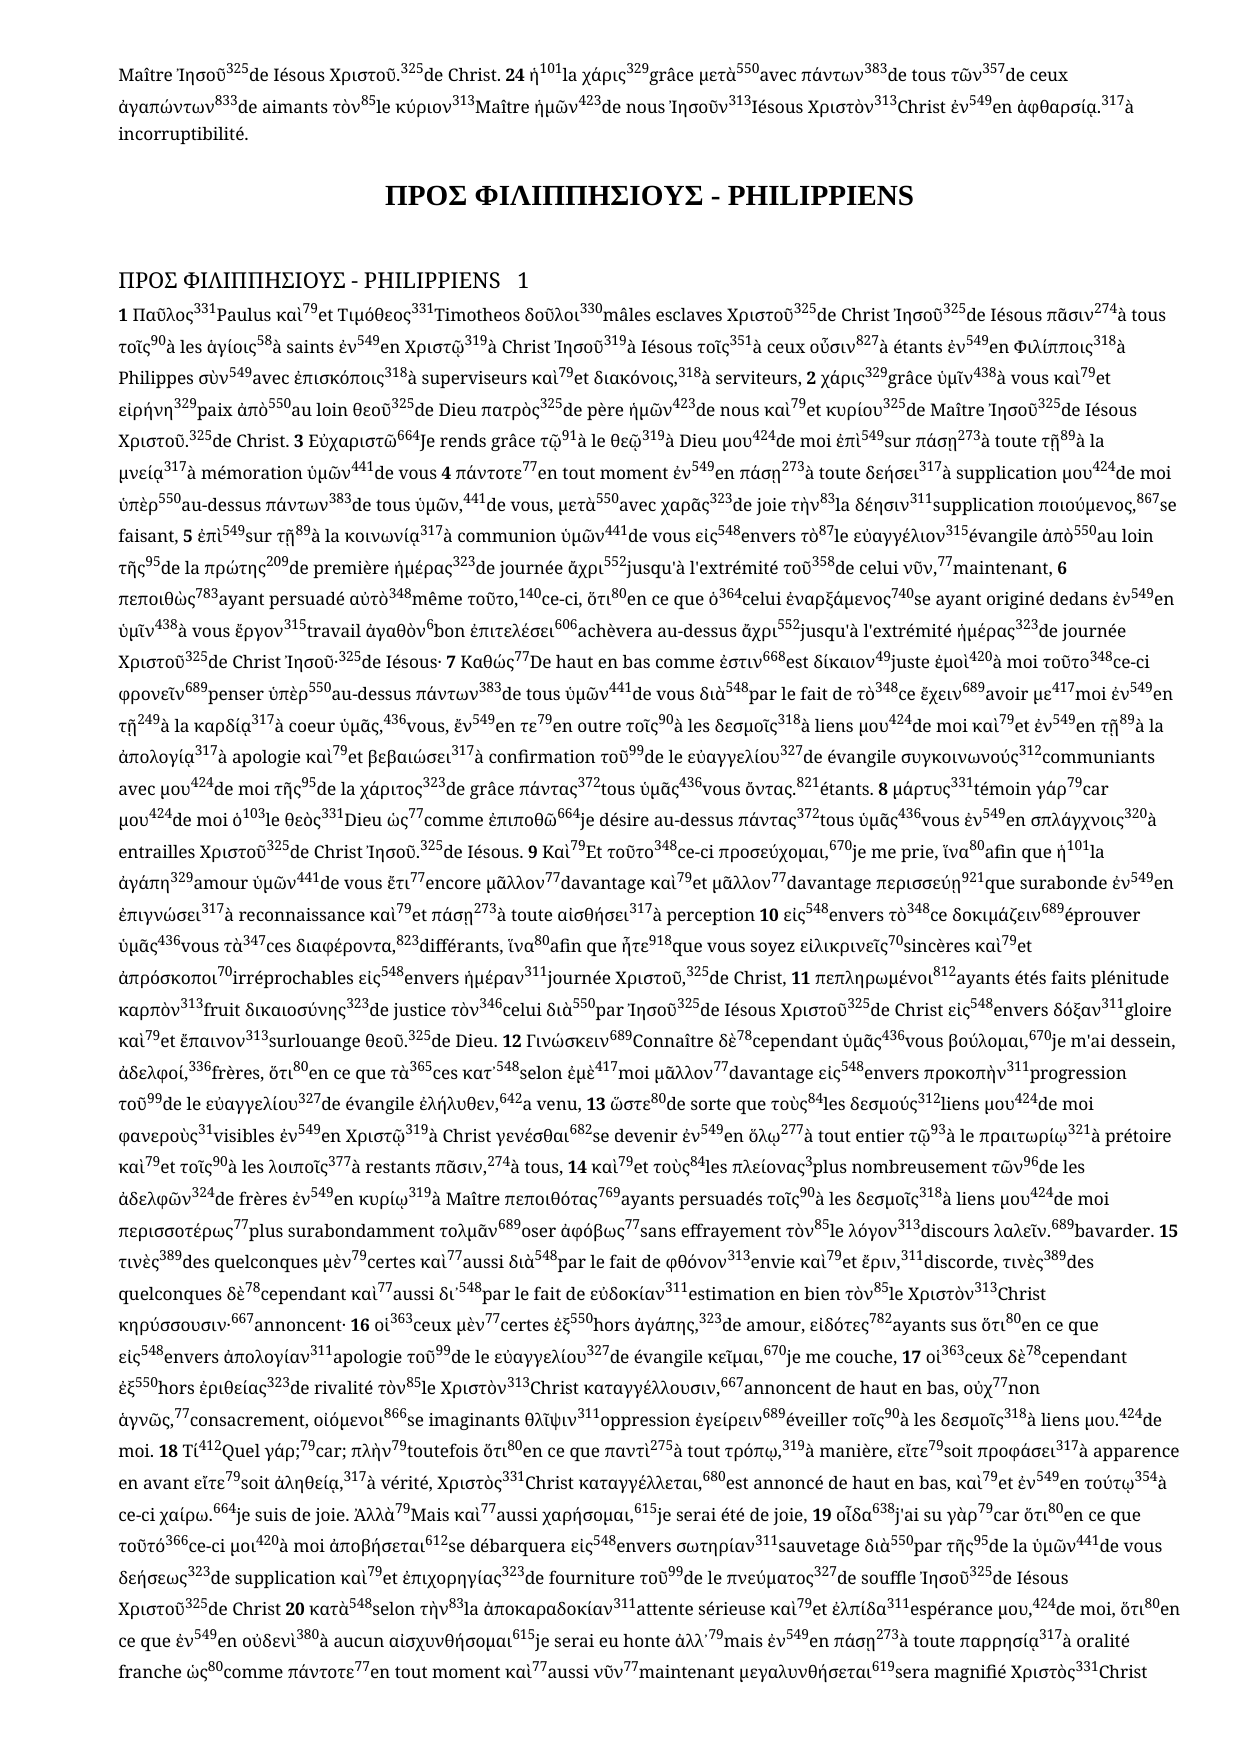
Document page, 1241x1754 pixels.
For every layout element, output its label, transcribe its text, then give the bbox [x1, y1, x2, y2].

text ΠΡΟΣ ΦΙΛΙΠΠΗΣΙΟΥΣ - PHILIPPIENS 1 [118, 265, 1181, 295]
text 1 Παῦλος331Paulus καὶ79et Τιμόθεος331Timotheos δοῦλοι330mâles esclaves Χριστοῦ325de Christ Ἰησοῦ325de Iésous πᾶσιν274à tous τοῖς90à les ἁγίοις58à saints ἐν549en Χριστῷ319à Christ Ἰησοῦ319à Iésous τοῖς351à ceux οὖσιν827à étants ἐν549en Φιλίπποις318à Philippes σὺν549avec ἐπισκόποις318à superviseurs καὶ79et διακόνοις,318à serviteurs, 2 χάρις329grâce ὑμῖν438à vous καὶ79et εἰρήνη329paix ἀπὸ550au loin θεοῦ325de Dieu πατρὸς325de père ἡμῶν423de nous καὶ79et κυρίου325de Maître Ἰησοῦ325de Iésous Χριστοῦ.325de Christ. 3 Εὐχαριστῶ664Je rends grâce τῷ91à le θεῷ319à Dieu μου424de moi ἐπὶ549sur πάσῃ273à toute τῇ89à la μνείᾳ317à mémoration ὑμῶν441de vous 4 πάντοτε77en tout moment ἐν549en πάσῃ273à toute δεήσει317à supplication μου424de moi ὑπὲρ550au-dessus πάντων383de tous ὑμῶν,441de vous, μετὰ550avec χαρᾶς323de joie τὴν83la δέησιν311supplication ποιούμενος,867se faisant, 5 ἐπὶ549sur τῇ89à la κοινωνίᾳ317à communion ὑμῶν441de vous εἰς548envers τὸ87le εὐαγγέλιον315évangile ἀπὸ550au loin τῆς95de la πρώτης209de première ἡμέρας323de journée ἄχρι552jusqu'à l'extrémité τοῦ358de celui νῦν,77maintenant, 6 πεποιθὼς783ayant persuadé αὐτὸ348même τοῦτο,140ce-ci, ὅτι80en ce que ὁ364celui ἐναρξάμενος740se ayant originé dedans ἐν549en ὑμῖν438à vous ἔργον315travail ἀγαθὸν6bon ἐπιτελέσει606achèvera au-dessus ἄχρι552jusqu'à l'extrémité ἡμέρας323de journée Χριστοῦ325de Christ Ἰησοῦ·325de Iésous· 7 Καθώς77De haut en bas comme ἐστιν668est δίκαιον49juste ἐμοὶ420à moi τοῦτο348ce-ci φρονεῖν689penser ὑπὲρ550au-dessus πάντων383de tous ὑμῶν441de vous διὰ548par le fait de τὸ348ce ἔχειν689avoir με417moi ἐν549en τῇ249à la καρδίᾳ317à coeur ὑμᾶς,436vous, ἔν549en τε79en outre τοῖς90à les δεσμοῖς318à liens μου424de moi καὶ79et ἐν549en τῇ89à la ἀπολογίᾳ317à apologie καὶ79et βεβαιώσει317à confirmation τοῦ99de le εὐαγγελίου327de évangile συγκοινωνούς312communiants avec μου424de moi τῆς95de la χάριτος323de grâce πάντας372tous ὑμᾶς436vous ὄντας.821étants. 8 μάρτυς331témoin γάρ79car μου424de moi ὁ103le θεὸς331Dieu ὡς77comme ἐπιποθῶ664je désire au-dessus πάντας372tous ὑμᾶς436vous ἐν549en σπλάγχνοις320à entrailles Χριστοῦ325de Christ Ἰησοῦ.325de Iésous. 9 Καὶ79Et τοῦτο348ce-ci προσεύχομαι,670je me prie, ἵνα80afin que ἡ101la ἀγάπη329amour ὑμῶν441de vous ἔτι77encore μᾶλλον77davantage καὶ79et μᾶλλον77davantage περισσεύῃ921que surabonde ἐν549en ἐπιγνώσει317à reconnaissance καὶ79et πάσῃ273à toute αἰσθήσει317à perception 10 εἰς548envers τὸ348ce δοκιμάζειν689éprouver ὑμᾶς436vous τὰ347ces διαφέροντα,823différants, ἵνα80afin que ἦτε918que vous soyez εἰλικρινεῖς70sincères καὶ79et ἀπρόσκοποι70irréprochables εἰς548envers ἡμέραν311journée Χριστοῦ,325de Christ, 11 πεπληρωμένοι812ayants étés faits plénitude καρπὸν313fruit δικαιοσύνης323de justice τὸν346celui διὰ550par Ἰησοῦ325de Iésous Χριστοῦ325de Christ εἰς548envers δόξαν311gloire καὶ79et ἔπαινον313surlouange θεοῦ.325de Dieu. 12 Γινώσκειν689Connaître δὲ78cependant ὑμᾶς436vous βούλομαι,670je m'ai dessein, ἀδελφοί,336frères, ὅτι80en ce que τὰ365ces κατ᾽548selon ἐμὲ417moi μᾶλλον77davantage εἰς548envers προκοπὴν311progression τοῦ99de le εὐαγγελίου327de évangile ἐλήλυθεν,642a venu, 13 ὥστε80de sorte que τοὺς84les δεσμούς312liens μου424de moi φανεροὺς31visibles ἐν549en Χριστῷ319à Christ γενέσθαι682se devenir ἐν549en ὅλῳ277à tout entier τῷ93à le πραιτωρίῳ321à prétoire καὶ79et τοῖς90à les λοιποῖς377à restants πᾶσιν,274à tous, 14 καὶ79et τοὺς84les πλείονας3plus nombreusement τῶν96de les ἀδελφῶν324de frères ἐν549en κυρίῳ319à Maître πεποιθότας769ayants persuadés τοῖς90à les δεσμοῖς318à liens μου424de moi περισσοτέρως77plus surabondamment τολμᾶν689oser ἀφόβως77sans effrayement τὸν85le λόγον313discours λαλεῖν.689bavarder. 15 τινὲς389des quelconques μὲν79certes καὶ77aussi διὰ548par le fait de φθόνον313envie καὶ79et ἔριν,311discorde, τινὲς389des quelconques δὲ78cependant καὶ77aussi δι᾽548par le fait de εὐδοκίαν311estimation en bien τὸν85le Χριστὸν313Christ κηρύσσουσιν·667annoncent· 16 οἱ363ceux μὲν77certes ἐξ550hors ἀγάπης,323de amour, εἰδότες782ayants sus ὅτι80en ce que εἰς548envers ἀπολογίαν311apologie τοῦ99de le εὐαγγελίου327de évangile κεῖμαι,670je me couche, 17 οἱ363ceux δὲ78cependant ἐξ550hors ἐριθείας323de rivalité τὸν85le Χριστὸν313Christ καταγγέλλουσιν,667annoncent de haut en bas, οὐχ77non ἁγνῶς,77consacrement, οἰόμενοι866se imaginants θλῖψιν311oppression ἐγείρειν689éveiller τοῖς90à les δεσμοῖς318à liens μου.424de moi. 18 Τί412Quel γάρ;79car; πλὴν79toutefois ὅτι80en ce que παντὶ275à tout τρόπῳ,319à manière, εἴτε79soit προφάσει317à apparence en avant εἴτε79soit ἀληθείᾳ,317à vérité, Χριστὸς331Christ καταγγέλλεται,680est annoncé de haut en bas, καὶ79et ἐν549en τούτῳ354à ce-ci χαίρω.664je suis de joie. Ἀλλὰ79Mais καὶ77aussi χαρήσομαι,615je serai été de joie, 19 οἶδα638j'ai su γὰρ79car ὅτι80en ce que τοῦτό366ce-ci μοι420à moi ἀποβήσεται612se débarquera εἰς548envers σωτηρίαν311sauvetage διὰ550par τῆς95de la ὑμῶν441de vous δεήσεως323de supplication καὶ79et ἐπιχορηγίας323de fourniture τοῦ99de le πνεύματος327de souffle Ἰησοῦ325de Iésous Χριστοῦ325de Christ 20 κατὰ548selon τὴν83la ἀποκαραδοκίαν311attente sérieuse καὶ79et ἐλπίδα311espérance μου,424de moi, ὅτι80en ce que ἐν549en οὐδενὶ380à aucun αἰσχυνθήσομαι615je serai eu honte ἀλλ᾽79mais ἐν549en πάσῃ273à toute παρρησίᾳ317à oralité franche ὡς80comme πάντοτε77en tout moment καὶ77aussi νῦν77maintenant μεγαλυνθήσεται619sera magnifié Χριστὸς331Christ ἐν549en τῷ93à le σώματί321à corps μου,424de moi, εἴτε79soit διὰ550par ζωῆς323de vie εἴτε79soit διὰ550par θανάτου.325de trépas. 21 Ἐμοὶ420à Moi γὰρ79car τὸ366ce ζῆν689vivre Χριστὸς331Christ καὶ79et τὸ366ce ἀποθανεῖν681mourir loin κέρδος.333gain. 22 εἰ80si δὲ78cependant τὸ366ce ζῆν689vivre ἐν549en σαρκί,317à chair, τοῦτό366ce-ci μοι420à moi καρπὸς331fruit ἔργου,327de travail, καὶ79et τί399quel αἱρήσομαι608je me ferai hérésie οὐ77non γνωρίζω.664je fais connaître. 23 συνέχομαι676je suis tenu ensemble δὲ78cependant ἐκ550hors τῶν98de les δύο,66de deux, τὴν83la ἐπιθυμίαν311désir en fureur ἔχων840ayant εἰς548envers τὸ348ce ἀναλῦσαι681détacher de bas en haut καὶ79et σὺν549avec Χριστῷ319à Christ εἶναι,689être, πολλῷ380à nombreux [γὰρ]79[car] μᾶλλον77davantage κρεῖσσον·77meilleurement· 24 τὸ366ce δὲ78cependant ἐπιμένειν689rester sur [ἐν]549[en] τῇ89à la σαρκὶ317à chair ἀναγκαιότερον49plus nécessaire δι᾽548par le fait de ὑμᾶς.436vous. 25 καὶ79et τοῦτο348ce-ci πεποιθὼς783ayant persuadé οἶδα638j'ai su ὅτι80en ce que μενῶ602je resterai καὶ79et παραμενῶ602je resterai à côté πᾶσιν377à tous ὑμῖν438à vous εἰς548envers τὴν83la ὑμῶν441de vous προκοπὴν311progression καὶ79et χαρὰν311joie τῆς95de la πίστεως,323de croyance, 26 ἵνα80afin que τὸ105le καύχημα333vantardise ὑμῶν441de vous περισσεύῃ921que surabonde ἐν549en Χριστῷ319à Christ Ἰησοῦ319à Iésous ἐν549en ἐμοὶ420à moi διὰ550par τῆς95de la ἐμῆς227de mienne παρουσίας323de présence πάλιν77de nouveau πρὸς548vers ὑμᾶς.436vous. 27 Μόνον77Seulement ἀξίως77dignement τοῦ99de le εὐαγγελίου327de évangile τοῦ97de le Χριστοῦ325de Christ πολιτεύεσθε,573que vous vous soyez citoyen, ἵνα80afin que εἴτε79soit ἐλθὼν721ayant venu καὶ79et ἰδὼν721ayant vu ὑμᾶς436vous εἴτε79soit ἀπὼν840étant au loin ἀκούω917que j'écoute τὰ347ces περὶ550autour ὑμῶν,441de vous, ὅτι80en ce que στήκετε665vous tenez debout ἐν549en ἑνὶ187à un πνεύματι,321à souffle, μιᾷ183à une ψυχῇ317à âme συναθλοῦντες839luttants en athlète avec τῇ89à la πίστει317à croyance τοῦ99de le εὐαγγελίου327de évangile 28 καὶ79et μὴ77ne pas πτυρόμενοι890étants épouvantés ἐν549en μηδενὶ380à pas un ὑπὸ550sous τῶν357de ceux ἀντικειμένων,860de se couchants contre, ἥτις496laquelle une quelconque ἐστὶν668est αὐτοῖς457à eux ἔνδειξις329indication ἀπωλείας,323de perte complète, ὑμῶν441de vous δὲ78cependant σωτηρίας,323de sauvetage, καὶ79et τοῦτο366ce-ci ἀπὸ550au loin θεοῦ·325de Dieu· 29 ὅτι80en ce que ὑμῖν438à vous ἐχαρίσθη600fut fait grâce τὸ366ce ὑπὲρ550au-dessus Χριστοῦ,325de Christ, οὐ77non μόνον77seulement τὸ366ce εἰς548envers αὐτὸν452lui πιστεύειν689croire ἀλλὰ79mais καὶ77aussi τὸ366ce ὑπὲρ550au-dessus αὐτοῦ464de lui πάσχειν,689souffrir, 30 τὸν85le αὐτὸν138même ἀγῶνα313combat ἔχοντες,839ayants, οἷον480tel que εἴδετε583vous vîtes ἐν549en ἐμοὶ420à moi καὶ79et νῦν77maintenant ἀκούετε665vous écoutez ἐν549en ἐμοί.420à moi. [118, 299, 1181, 1684]
subtitle ΠΡΟΣ ΦΙΛΙΠΠΗΣΙΟΥΣ - PHILIPPIENS [118, 178, 1181, 211]
